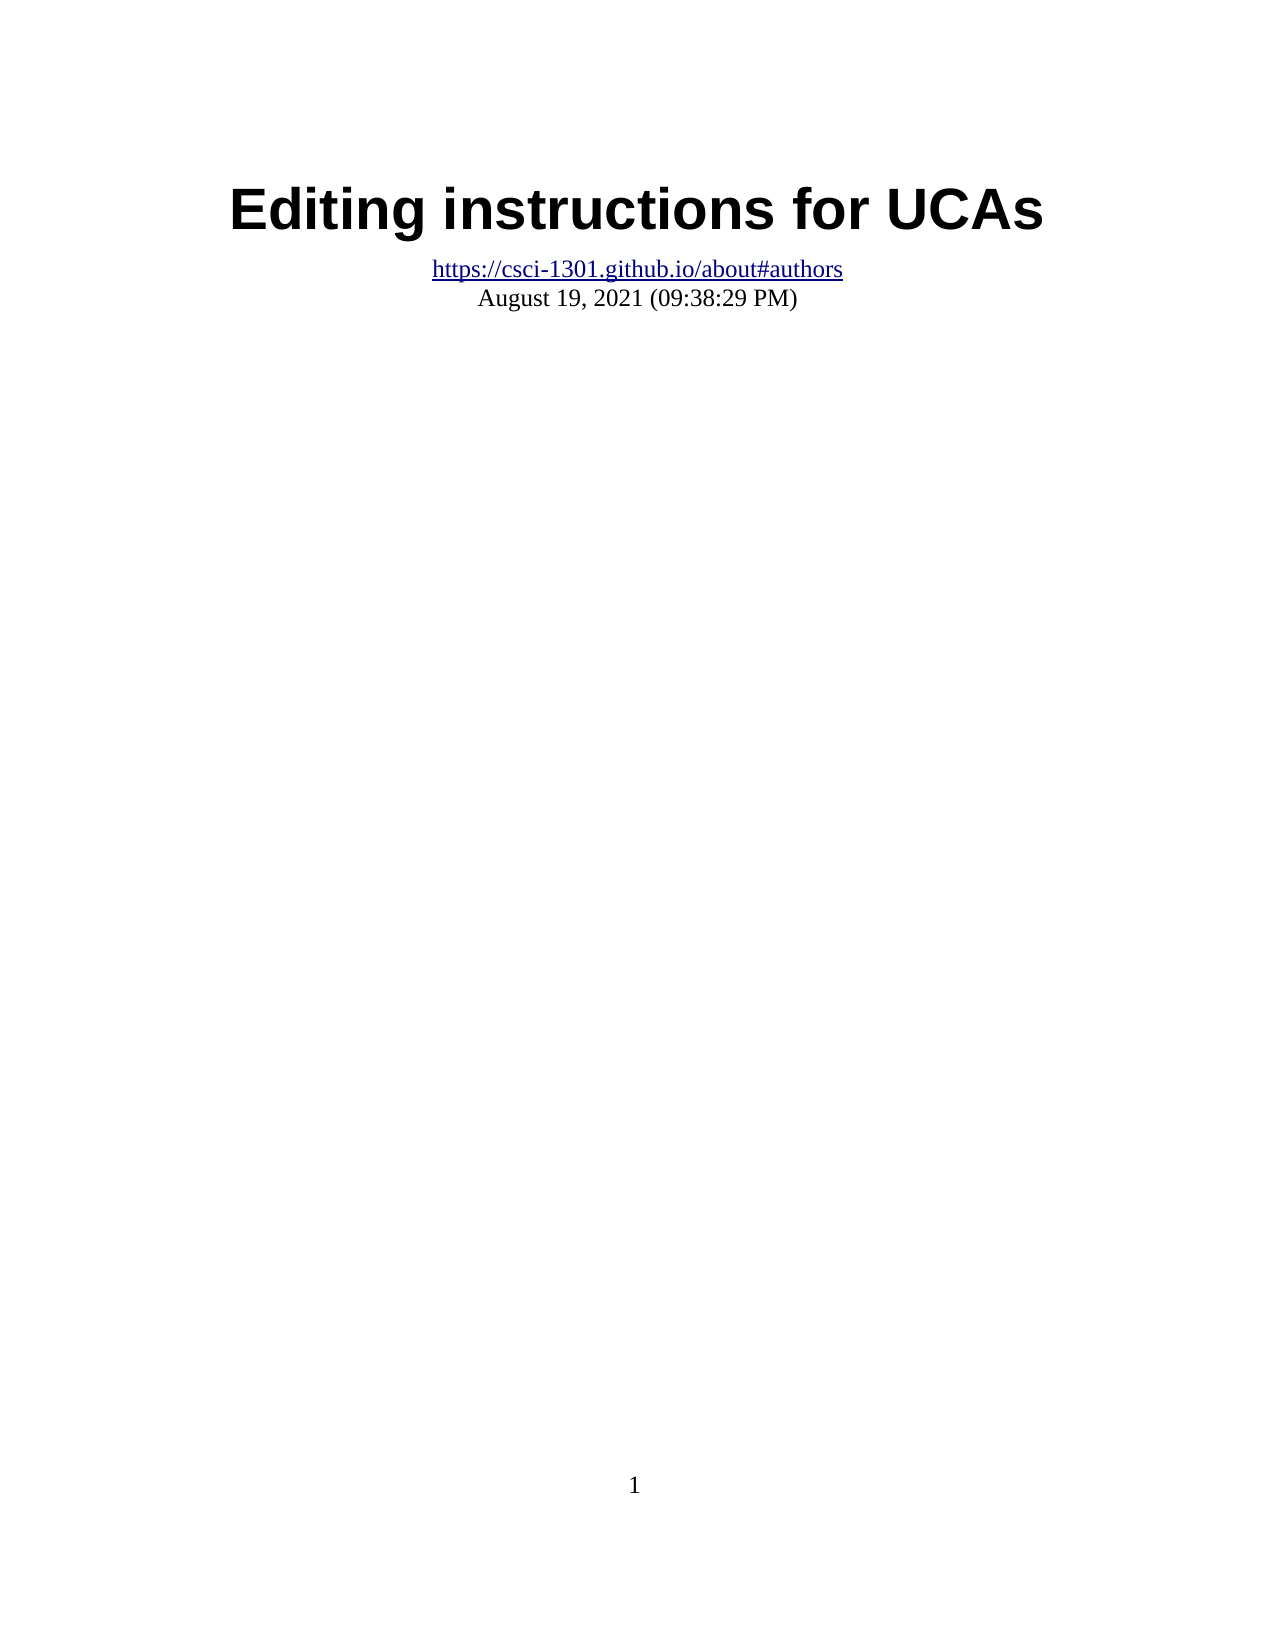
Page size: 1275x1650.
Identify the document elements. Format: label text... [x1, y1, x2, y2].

title Editing instructions for UCAs [150, 175, 1125, 242]
text https://csci-1301.github.io/about#authors [150, 254, 1125, 283]
text August 19, 2021 (09:38:29 PM) [150, 283, 1125, 312]
